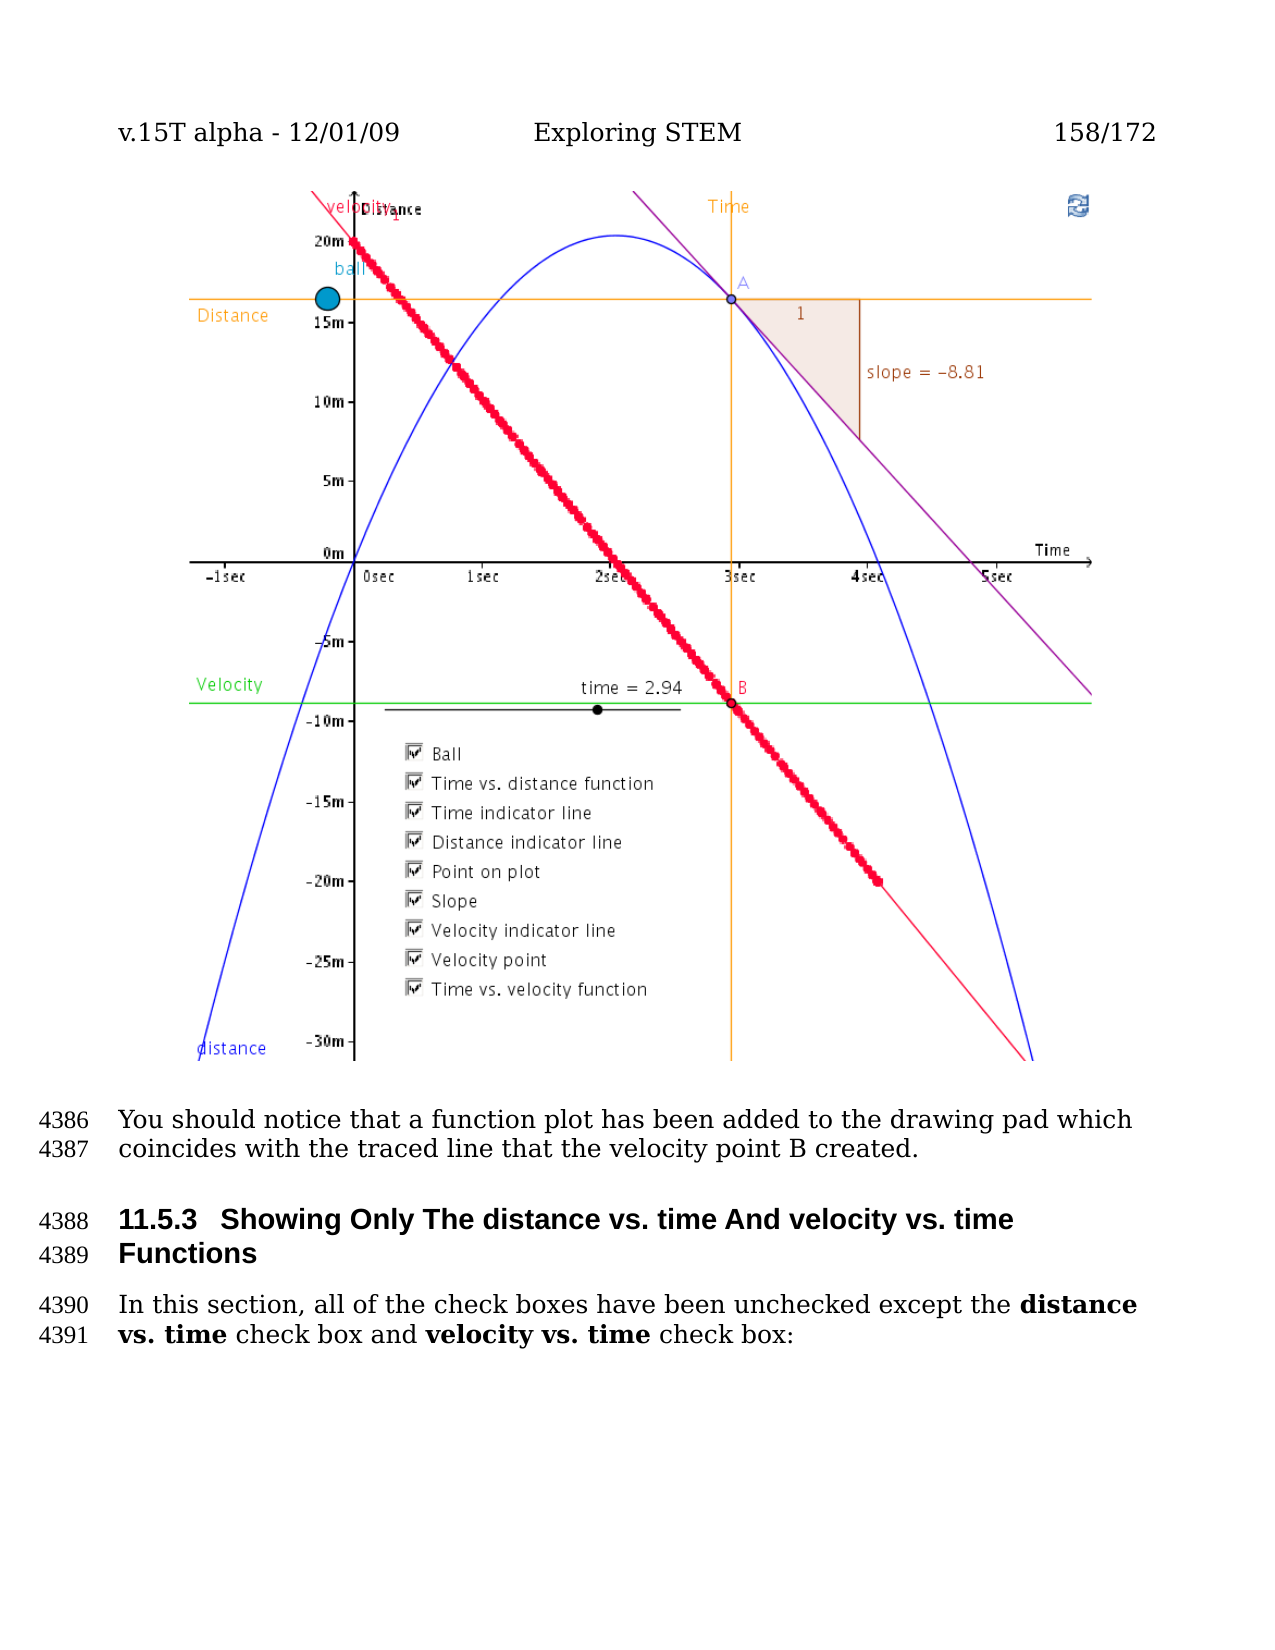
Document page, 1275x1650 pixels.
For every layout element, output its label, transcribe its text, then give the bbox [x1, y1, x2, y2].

subtitle Showing Only The distance vs. time And velocity vs. time Functions [118, 1202, 1157, 1269]
picture [189, 191, 1092, 1061]
text You should notice that a function plot has been added to the drawing pad which coincides with the traced line that the velocity point B created. [118, 1105, 1157, 1163]
text In this section, all of the check boxes have been unchecked except the distance vs. time check box and velocity vs. time check box: [118, 1290, 1157, 1349]
